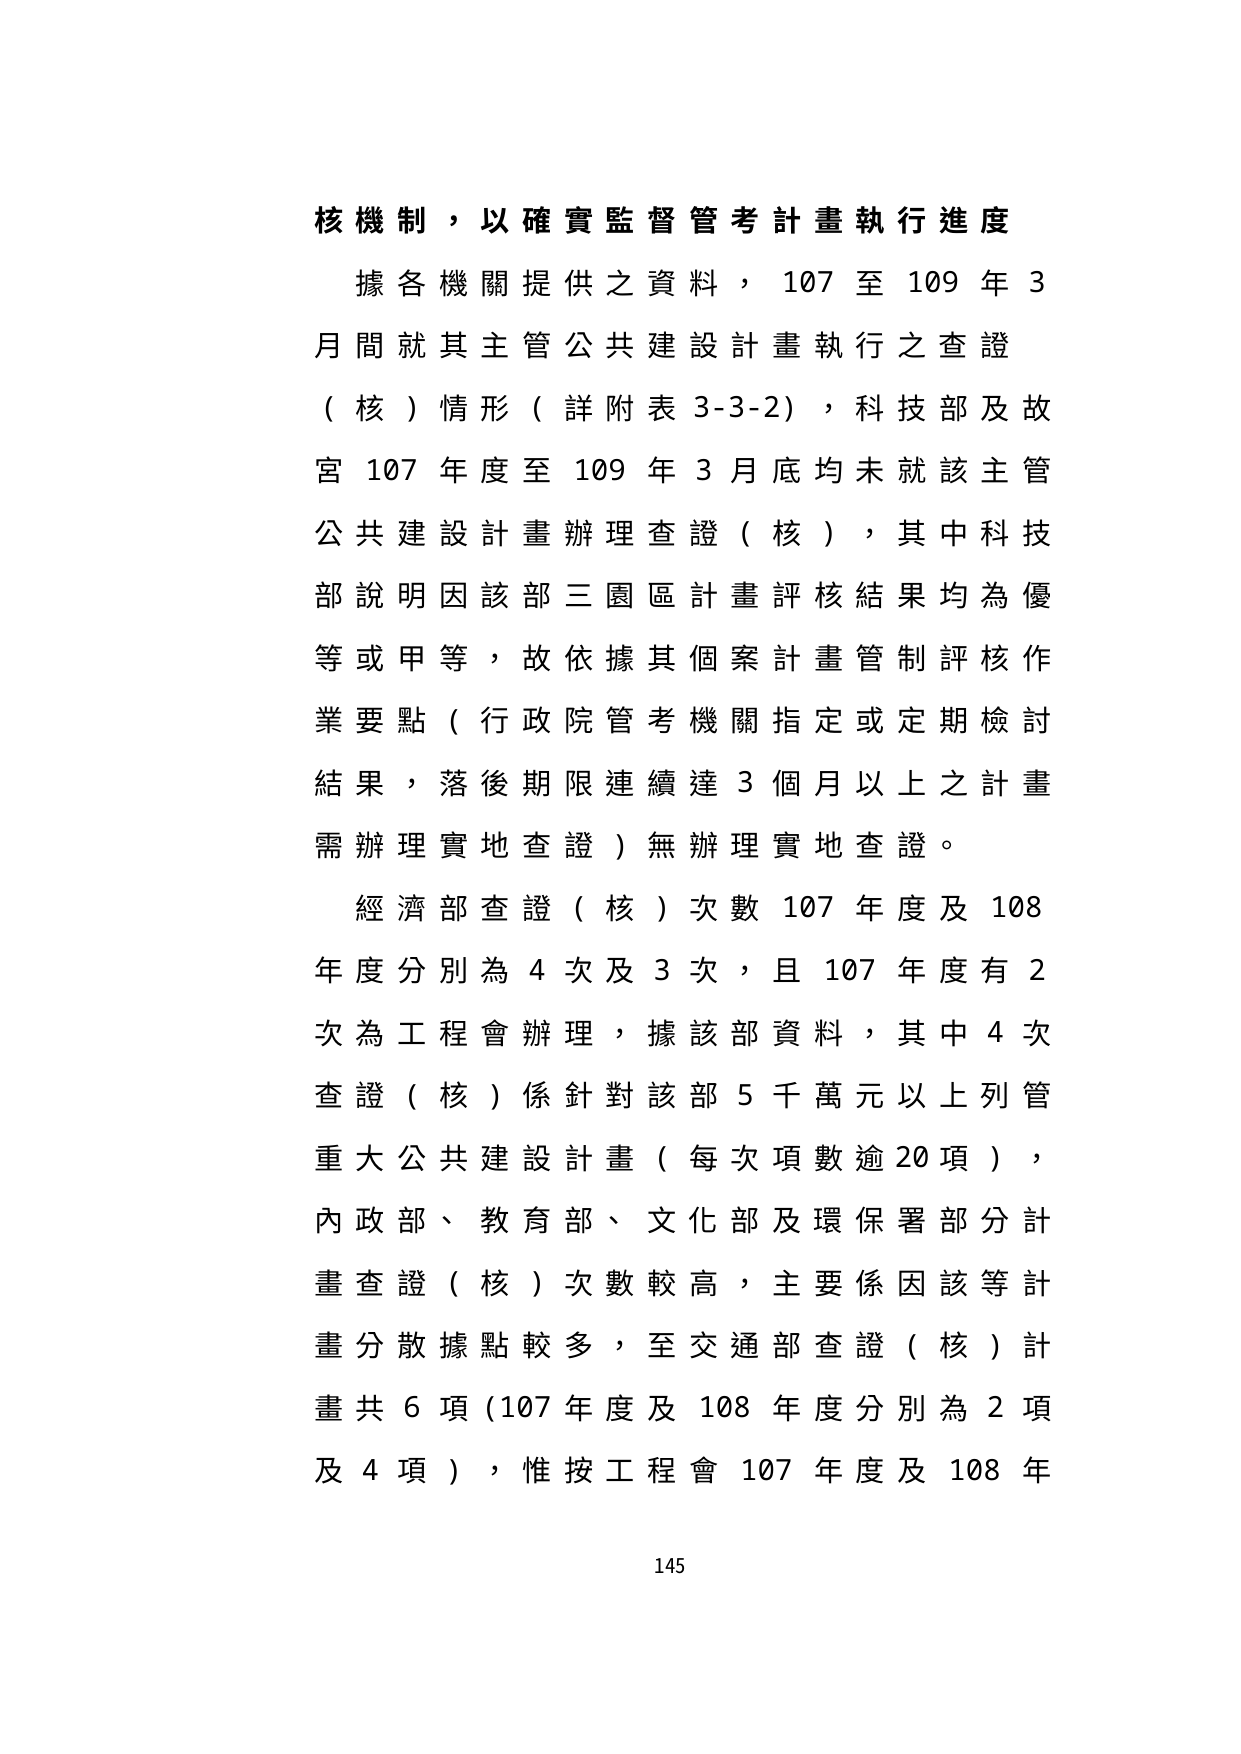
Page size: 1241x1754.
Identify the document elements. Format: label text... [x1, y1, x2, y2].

text 據各機關提供之資料，107至109年3月間就其主管公共建設計畫執行之查證(核)情形(詳附表3-3-2)，科技部及故宮107年度至109年3月底均未就該主管公共建設計畫辦理查證(核)，其中科技部說明因該部三園區計畫評核結果均為優等或甲等，故依據其個案計畫管制評核作業要點(行政院管考機關指定或定期檢討結果，落後期限連續達3個月以上之計畫需辦理實地查證)無辦理實地查證。 [271, 240, 1058, 865]
text 核機制，以確實監督管考計畫執行進度 [241, 177, 1058, 240]
text 經濟部查證(核)次數107年度及108年度分別為4次及3次，且107年度有2次為工程會辦理，據該部資料，其中4次查證(核)係針對該部5千萬元以上列管重大公共建設計畫(每次項數逾20項)，內政部、教育部、文化部及環保署部分計畫查證(核)次數較高，主要係因該等計畫分散據點較多，至交通部查證(核)計畫共6項(107年度及108年度分別為2項及4項)，惟按工程會107年度及108年 [271, 865, 1058, 1490]
